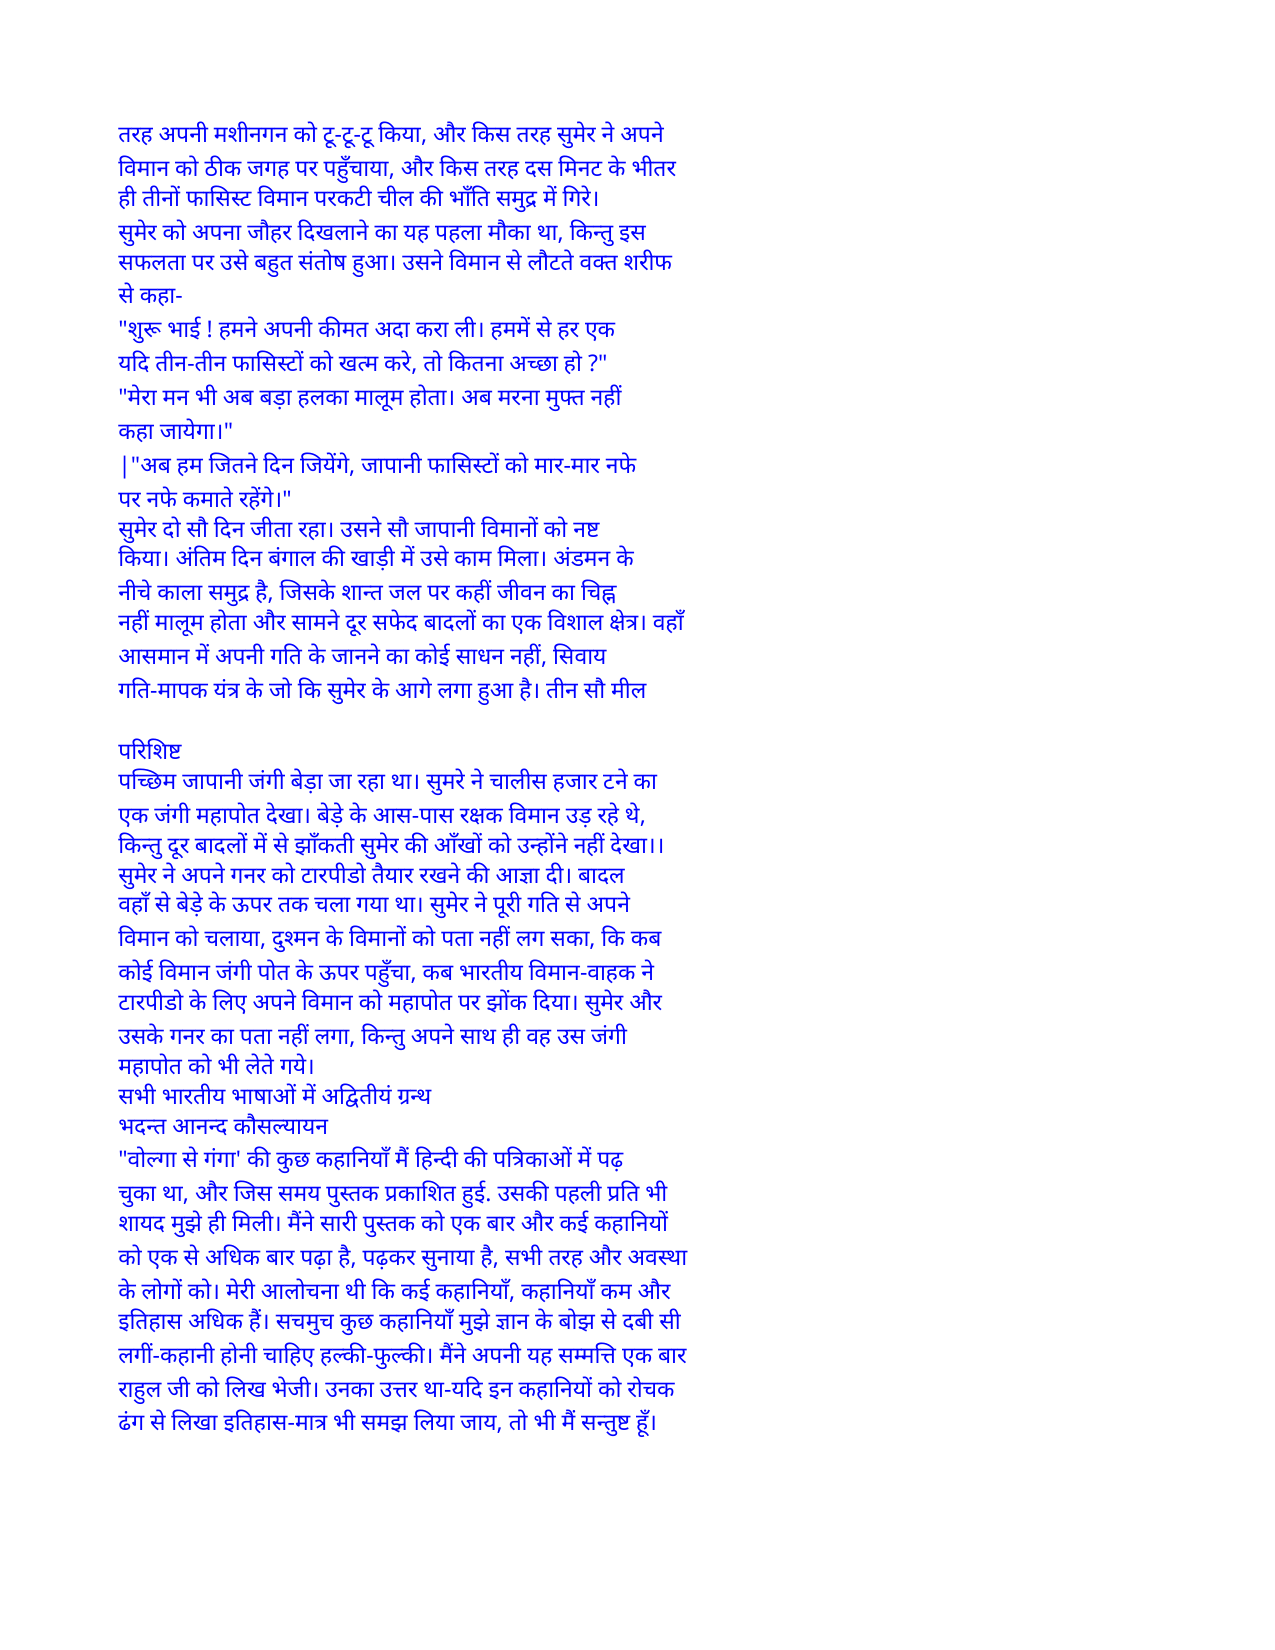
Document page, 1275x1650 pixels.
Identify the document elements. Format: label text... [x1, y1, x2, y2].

text नीचे काला समुद्र है, जिसके शान्त जल पर कहीं जीवन का चिह्न [118, 576, 1157, 610]
text कोई विमान जंगी पोत के ऊपर पहुँचा, कब भारतीय विमान-वाहक ने [118, 956, 1157, 990]
text वहाँ से बेड़े के ऊपर तक चला गया था। सुमेर ने पूरी गति से अपने [118, 892, 1157, 922]
text सभी भारतीय भाषाओं में अद्वितीयं ग्रन्थ [118, 1084, 1157, 1113]
text उसके गनर का पता नहीं लगा, किन्तु अपने साथ ही वह उस जंगी [118, 1020, 1157, 1054]
text पच्छिम जापानी जंगी बेड़ा जा रहा था। सुमरे ने चालीस हजार टने का [118, 769, 1157, 799]
text सफलता पर उसे बहुत संतोष हुआ। उसने विमान से लौटते वक्त शरीफ [118, 249, 1157, 279]
text "मेरा मन भी अब बड़ा हलका मालूम होता। अब मरना मुफ्त नहीं [118, 381, 1157, 415]
text |"अब हम जितने दिन जियेंगे, जापानी फासिस्टों को मार-मार नफे [118, 449, 1157, 483]
text किन्तु दूर बादलों में से झाँकती सुमेर की आँखों को उन्होंने नहीं देखा।। [118, 833, 1157, 862]
text इतिहास अधिक हैं। सचमुच कुछ कहानियाँ मुझे ज्ञान के बोझ से दबी सी [118, 1309, 1157, 1339]
text नहीं मालूम होता और सामने दूर सफेद बादलों का एक विशाल क्षेत्र। वहाँ [118, 610, 1157, 640]
text किया। अंतिम दिन बंगाल की खाड़ी में उसे काम मिला। अंडमन के [118, 546, 1157, 576]
text को एक से अधिक बार पढ़ा है, पढ़कर सुनाया है, सभी तरह और अवस्था [118, 1241, 1157, 1275]
text ढंग से लिखा इतिहास-मात्र भी समझ लिया जाय, तो भी मैं सन्तुष्ट हूँ। [118, 1406, 1157, 1440]
text भदन्त आनन्द कौसल्यायन [118, 1113, 1157, 1143]
text चुका था, और जिस समय पुस्तक प्रकाशित हुई. उसकी पहली प्रति भी [118, 1177, 1157, 1211]
text "वोल्गा से गंगा' की कुछ कहानियाँ मैं हिन्दी की पत्रिकाओं में पढ़ [118, 1143, 1157, 1177]
text से कहा- [118, 279, 1157, 313]
text विमान को चलाया, दुश्मन के विमानों को पता नहीं लग सका, कि कब [118, 922, 1157, 956]
text टारपीडो के लिए अपने विमान को महापोत पर झोंक दिया। सुमेर और [118, 990, 1157, 1020]
text पर नफे कमाते रहेंगे।" [118, 483, 1157, 516]
text गति-मापक यंत्र के जो कि सुमेर के आगे लगा हुआ है। तीन सौ मील [118, 674, 1157, 708]
text कहा जायेगा।" [118, 415, 1157, 449]
text राहुल जी को लिख भेजी। उनका उत्तर था-यदि इन कहानियों को रोचक [118, 1372, 1157, 1406]
text परिशिष्ट [118, 739, 1157, 769]
text तरह अपनी मशीनगन को टू-टू-टू किया, और किस तरह सुमेर ने अपने [118, 118, 1157, 152]
text एक जंगी महापोत देखा। बेड़े के आस-पास रक्षक विमान उड़ रहे थे, [118, 799, 1157, 833]
text विमान को ठीक जगह पर पहुँचाया, और किस तरह दस मिनट के भीतर [118, 152, 1157, 186]
text सुमेर को अपना जौहर दिखलाने का यह पहला मौका था, किन्तु इस [118, 216, 1157, 249]
text महापोत को भी लेते गये। [118, 1054, 1157, 1084]
text "शुरू भाई ! हमने अपनी कीमत अदा करा ली। हममें से हर एक [118, 313, 1157, 347]
text सुमेर दो सौ दिन जीता रहा। उसने सौ जापानी विमानों को नष्ट [118, 516, 1157, 546]
text यदि तीन-तीन फासिस्टों को खत्म करे, तो कितना अच्छा हो ?" [118, 347, 1157, 381]
text सुमेर ने अपने गनर को टारपीडो तैयार रखने की आज्ञा दी। बादल [118, 862, 1157, 892]
text शायद मुझे ही मिली। मैंने सारी पुस्तक को एक बार और कई कहानियों [118, 1211, 1157, 1241]
text लगीं-कहानी होनी चाहिए हल्की-फुल्की। मैंने अपनी यह सम्मत्ति एक बार [118, 1339, 1157, 1372]
text के लोगों को। मेरी आलोचना थी कि कई कहानियाँ, कहानियाँ कम और [118, 1275, 1157, 1309]
text ही तीनों फासिस्ट विमान परकटी चील की भाँति समुद्र में गिरे। [118, 186, 1157, 216]
text आसमान में अपनी गति के जानने का कोई साधन नहीं, सिवाय [118, 640, 1157, 674]
